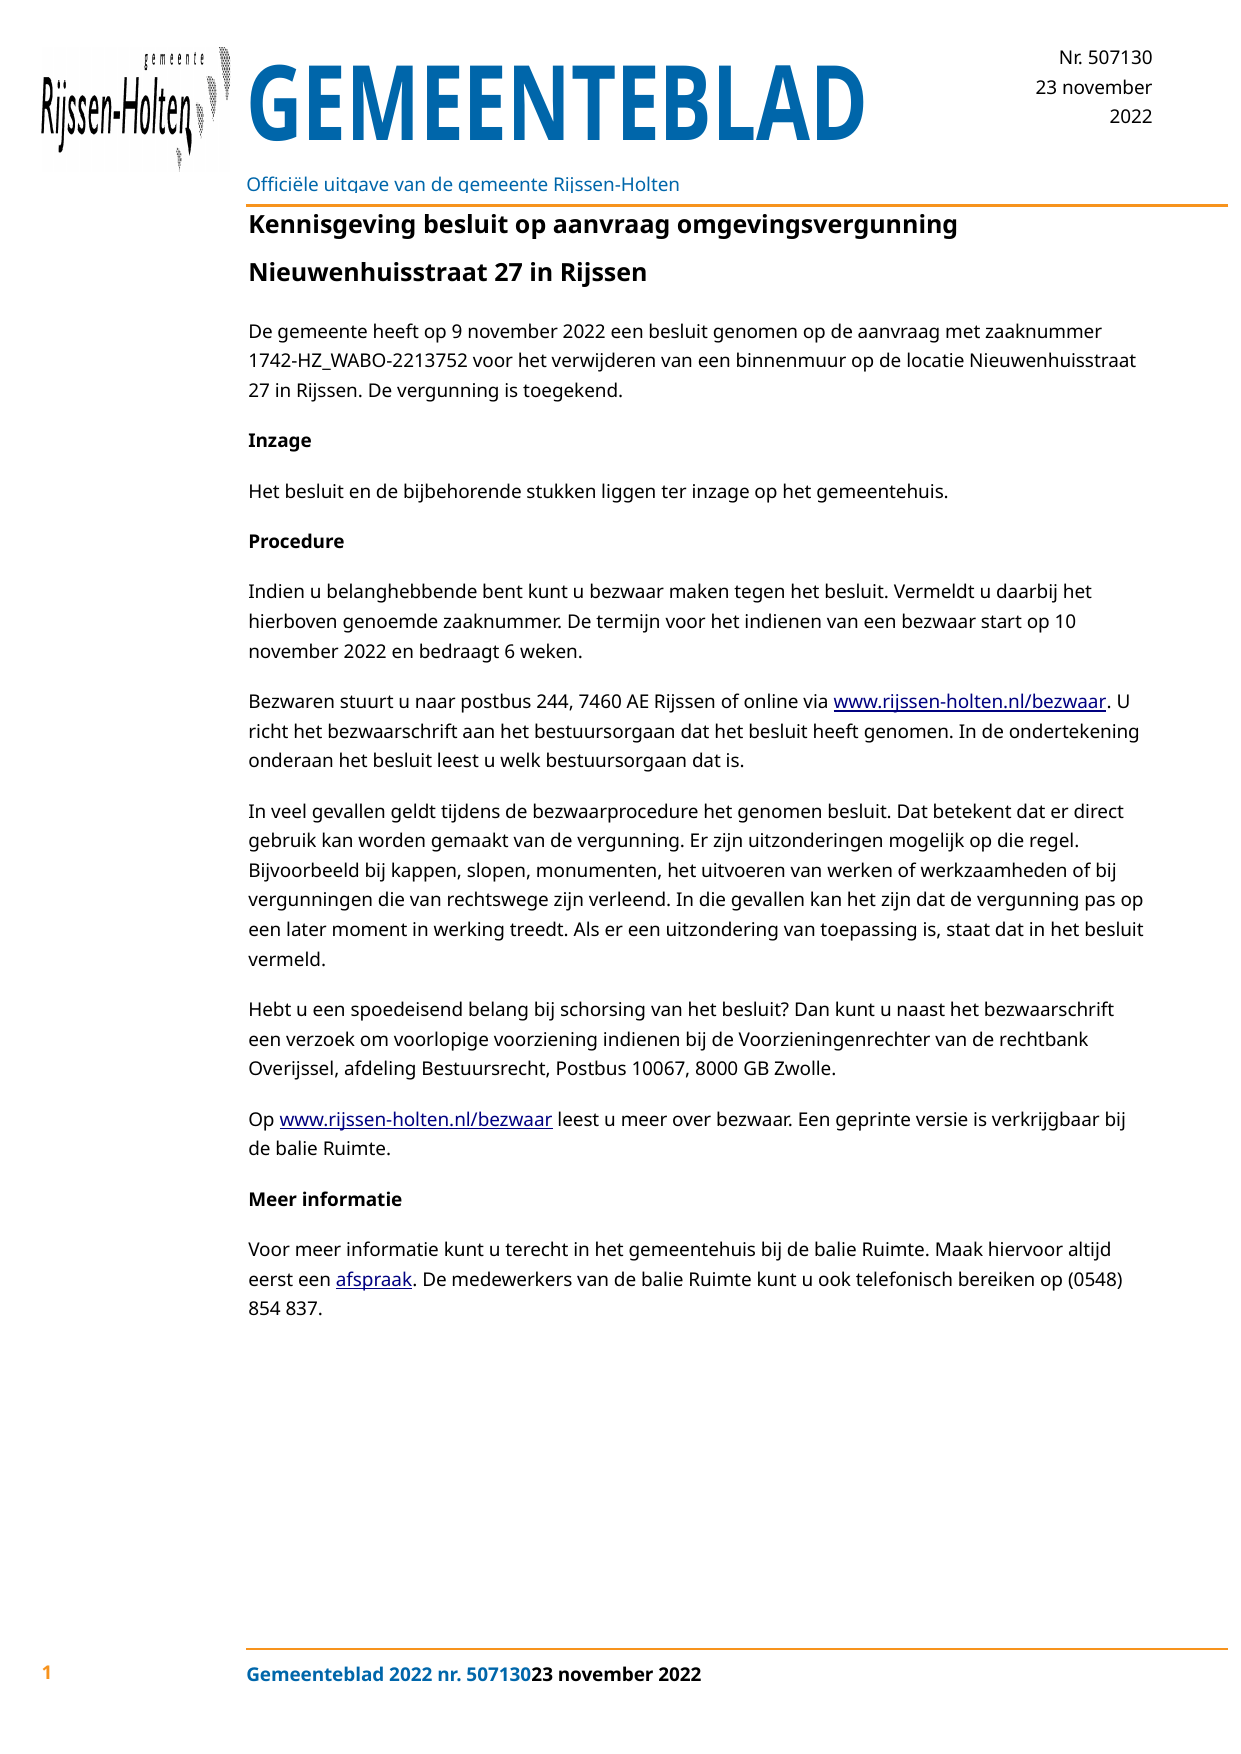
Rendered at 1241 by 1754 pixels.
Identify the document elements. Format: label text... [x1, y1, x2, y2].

text Meer informatie [248, 1186, 1152, 1212]
text De gemeente heeft op 9 november 2022 een besluit genomen op de aanvraag met zaaknummer 1742-HZ_WABO-2213752 voor het verwijderen van een binnenmuur op de locatie Nieuwenhuisstraat 27 in Rijssen. De vergunning is toegekend. [248, 318, 1152, 403]
text Hebt u een spoedeisend belang bij schorsing van het besluit? Dan kunt u naast het bezwaarschrift een verzoek om voorlopige voorziening indienen bij de Voorzieningenrechter van de rechtbank Overijssel, afdeling Bestuursrecht, Postbus 10067, 8000 GB Zwolle. [248, 996, 1152, 1081]
text Het besluit en de bijbehorende stukken liggen ter inzage op het gemeentehuis. [248, 478, 1152, 504]
text Indien u belanghebbende bent kunt u bezwaar maken tegen het besluit. Vermeldt u daarbij het hierboven genoemde zaaknummer. De termijn voor het indienen van een bezwaar start op 10 november 2022 en bedraagt 6 weken. [248, 579, 1152, 664]
text Inzage [248, 427, 1152, 453]
text Bezwaren stuurt u naar postbus 244, 7460 AE Rijssen of online via www.rijssen-holten.nl/bezwaar. U richt het bezwaarschrift aan het bestuursorgaan dat het besluit heeft genomen. In de ondertekening onderaan het besluit leest u welk bestuursorgaan dat is. [248, 688, 1152, 773]
picture [41, 47, 231, 172]
text Procedure [248, 528, 1152, 554]
text Voor meer informatie kunt u terecht in het gemeentehuis bij de balie Ruimte. Maak hiervoor altijd eerst een afspraak. De medewerkers van de balie Ruimte kunt u ook telefonisch bereiken op (0548) 854 837. [248, 1236, 1152, 1321]
text Kennisgeving besluit op aanvraag omgevingsvergunning Nieuwenhuisstraat 27 in Rijssen [248, 207, 1152, 288]
text Op www.rijssen-holten.nl/bezwaar leest u meer over bezwaar. Een geprinte versie is verkrijgbaar bij de balie Ruimte. [248, 1106, 1152, 1161]
text In veel gevallen geldt tijdens de bezwaarprocedure het genomen besluit. Dat betekent dat er direct gebruik kan worden gemaakt van de vergunning. Er zijn uitzonderingen mogelijk op die regel. Bijvoorbeeld bij kappen, slopen, monumenten, het uitvoeren van werken of werkzaamheden of bij vergunningen die van rechtswege zijn verleend. In die gevallen kan het zijn dat de vergunning pas op een later moment in werking treedt. Als er een uitzondering van toepassing is, staat dat in het besluit vermeld. [248, 798, 1152, 972]
